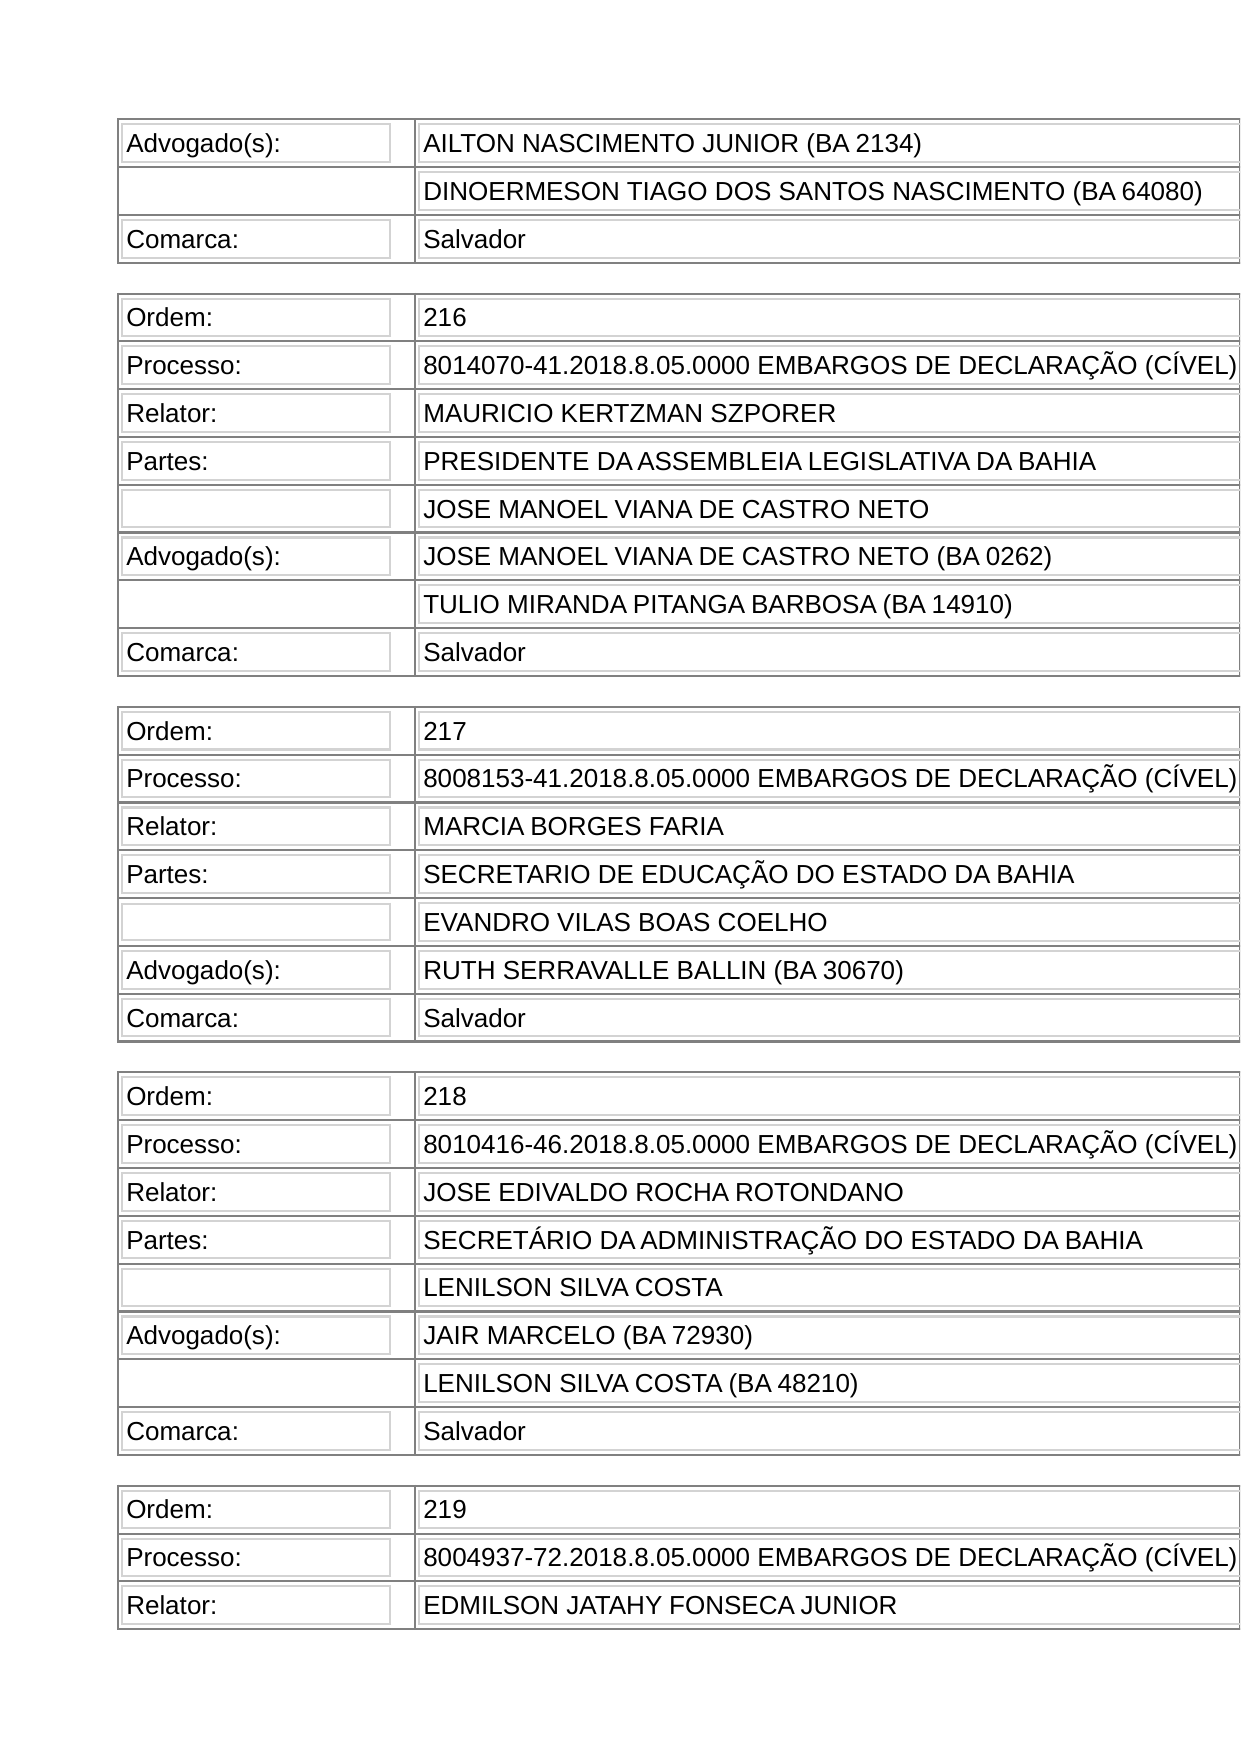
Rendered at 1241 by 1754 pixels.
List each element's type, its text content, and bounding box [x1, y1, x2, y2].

table_cell Advogado(s): [119, 120, 414, 166]
table_header 219 [416, 1487, 1239, 1532]
table_cell Relator: [119, 1582, 414, 1628]
table_cell Salvador [416, 629, 1239, 675]
table_cell Advogado(s): [119, 534, 414, 579]
table_cell MARCIA BORGES FARIA [416, 804, 1239, 849]
table_header Ordem: [119, 295, 414, 340]
table_header Ordem: [119, 708, 414, 753]
table_cell JOSE MANOEL VIANA DE CASTRO NETO (BA 0262) [416, 534, 1239, 579]
table_cell Salvador [416, 216, 1239, 262]
table_cell SECRETARIO DE EDUCAÇÃO DO ESTADO DA BAHIA [416, 851, 1239, 897]
table_cell Processo: [119, 756, 414, 801]
table_cell Partes: [119, 851, 414, 897]
table_cell Salvador [416, 1408, 1239, 1454]
table_cell Relator: [119, 1169, 414, 1215]
table_cell LENILSON SILVA COSTA [416, 1265, 1239, 1310]
table_cell 8004937-72.2018.8.05.0000 EMBARGOS DE DECLARAÇÃO (CÍVEL) [416, 1535, 1239, 1580]
table_cell JAIR MARCELO (BA 72930) [416, 1313, 1239, 1358]
table_cell MAURICIO KERTZMAN SZPORER [416, 390, 1239, 436]
table_cell Processo: [119, 1121, 414, 1167]
table_cell JOSE EDIVALDO ROCHA ROTONDANO [416, 1169, 1239, 1215]
table_header 217 [416, 708, 1239, 753]
table_cell [119, 486, 414, 531]
table_cell EVANDRO VILAS BOAS COELHO [416, 899, 1239, 945]
table_cell Comarca: [119, 1408, 414, 1454]
table_cell Processo: [119, 1535, 414, 1580]
table_cell Partes: [119, 438, 414, 484]
table_cell Partes: [119, 1217, 414, 1262]
table_cell DINOERMESON TIAGO DOS SANTOS NASCIMENTO (BA 64080) [416, 168, 1239, 214]
table_cell EDMILSON JATAHY FONSECA JUNIOR [416, 1582, 1239, 1628]
table_cell Comarca: [119, 995, 414, 1040]
table_cell 8010416-46.2018.8.05.0000 EMBARGOS DE DECLARAÇÃO (CÍVEL) [416, 1121, 1239, 1167]
table_cell PRESIDENTE DA ASSEMBLEIA LEGISLATIVA DA BAHIA [416, 438, 1239, 484]
table_cell [119, 1360, 414, 1406]
table_cell RUTH SERRAVALLE BALLIN (BA 30670) [416, 947, 1239, 993]
table_cell [119, 899, 414, 945]
table_cell 8008153-41.2018.8.05.0000 EMBARGOS DE DECLARAÇÃO (CÍVEL) [416, 756, 1239, 801]
table_cell TULIO MIRANDA PITANGA BARBOSA (BA 14910) [416, 581, 1239, 627]
table_cell LENILSON SILVA COSTA (BA 48210) [416, 1360, 1239, 1406]
table_cell SECRETÁRIO DA ADMINISTRAÇÃO DO ESTADO DA BAHIA [416, 1217, 1239, 1262]
table_cell JOSE MANOEL VIANA DE CASTRO NETO [416, 486, 1239, 531]
table_cell 8014070-41.2018.8.05.0000 EMBARGOS DE DECLARAÇÃO (CÍVEL) [416, 342, 1239, 388]
table_cell Advogado(s): [119, 947, 414, 993]
table_header 218 [416, 1073, 1239, 1119]
table_header 216 [416, 295, 1239, 340]
table_cell Processo: [119, 342, 414, 388]
table_cell Advogado(s): [119, 1313, 414, 1358]
table_cell Salvador [416, 995, 1239, 1040]
table_cell Relator: [119, 804, 414, 849]
table_cell AILTON NASCIMENTO JUNIOR (BA 2134) [416, 120, 1239, 166]
table_cell [119, 1265, 414, 1310]
table_cell Comarca: [119, 629, 414, 675]
table_cell Relator: [119, 390, 414, 436]
table_cell [119, 168, 414, 214]
table_header Ordem: [119, 1487, 414, 1532]
table_header Ordem: [119, 1073, 414, 1119]
table_cell [119, 581, 414, 627]
table_cell Comarca: [119, 216, 414, 262]
